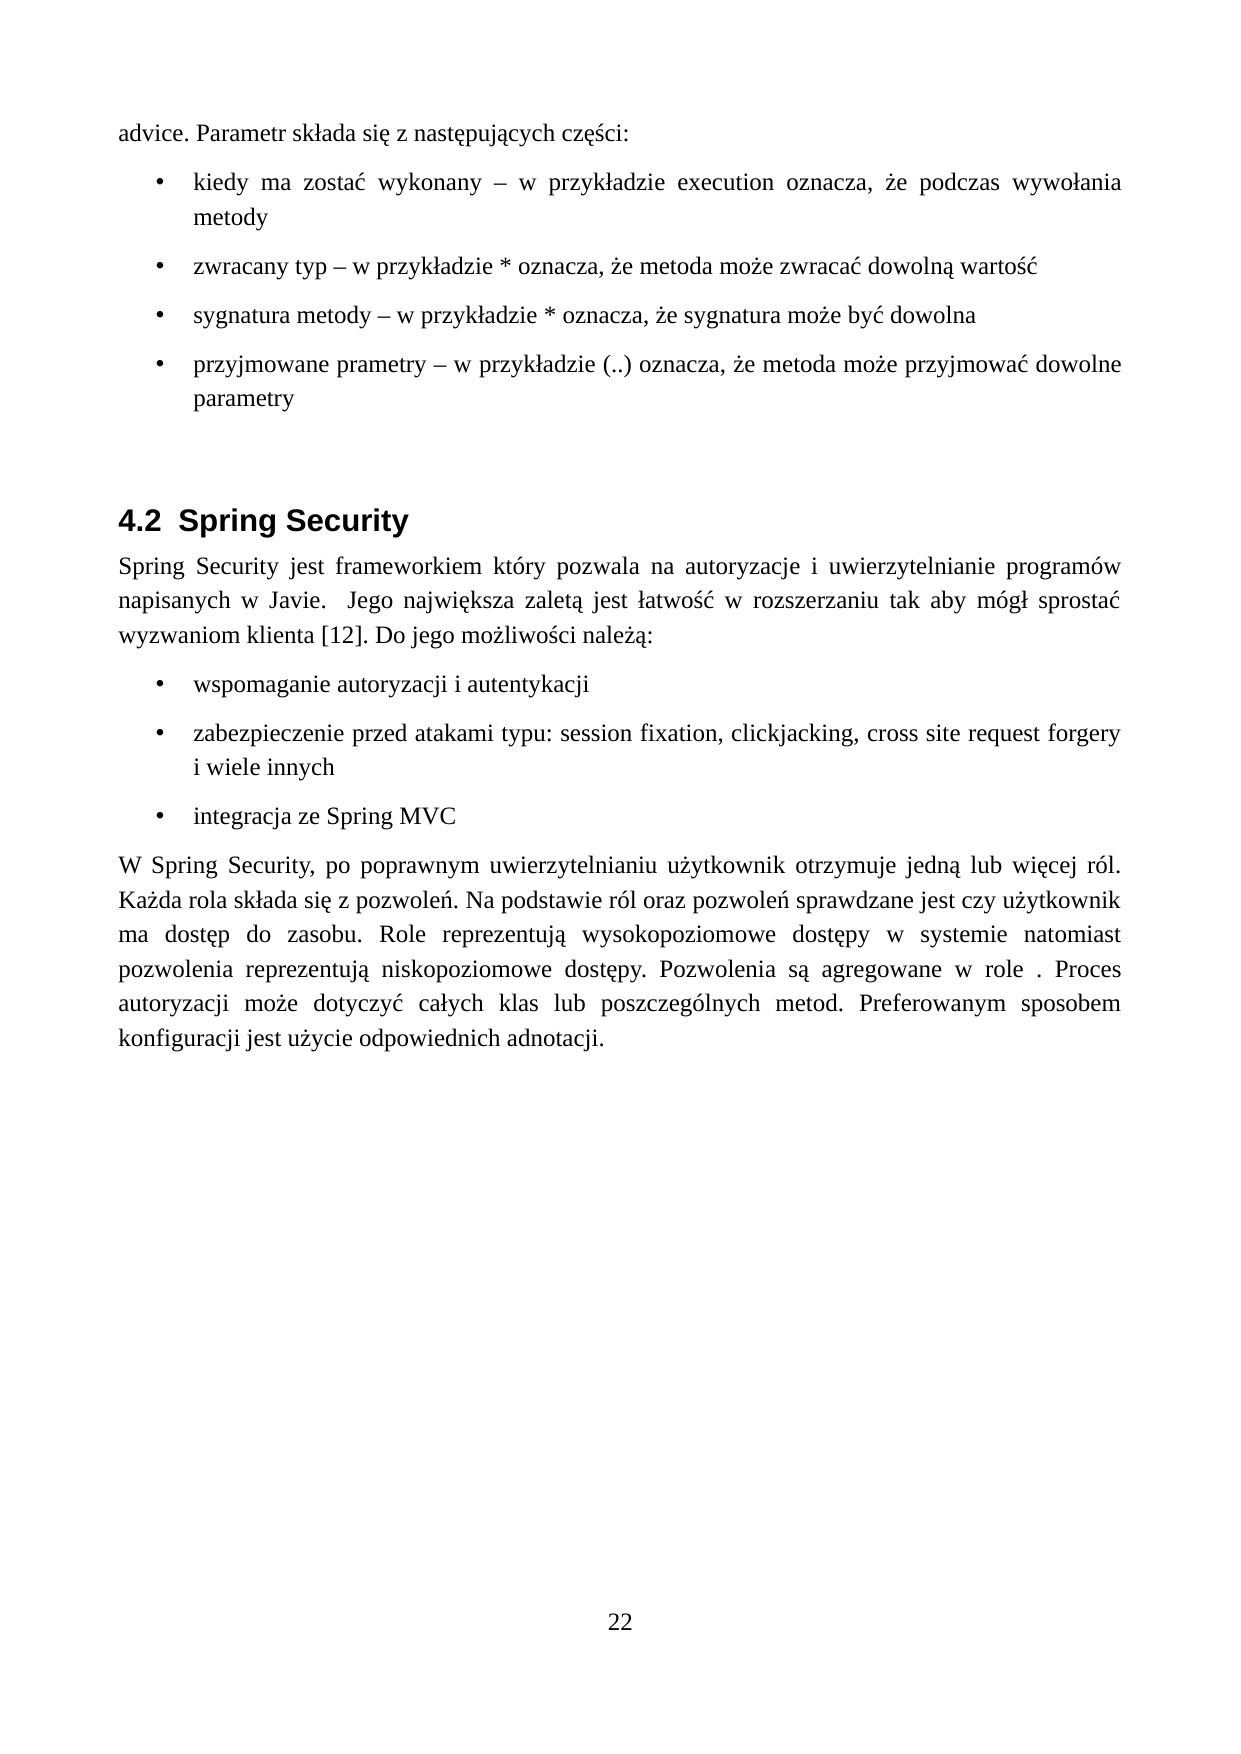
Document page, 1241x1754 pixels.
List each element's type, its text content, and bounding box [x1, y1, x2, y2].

text W Spring Security, po poprawnym uwierzytelnianiu użytkownik otrzymuje jedną lub więcej ról. Każda rola składa się z pozwoleń. Na podstawie ról oraz pozwoleń sprawdzane jest czy użytkownik ma dostęp do zasobu. Role reprezentują wysokopoziomowe dostępy w systemie natomiast pozwolenia reprezentują niskopoziomowe dostępy. Pozwolenia są agregowane w role . Proces autoryzacji może dotyczyć całych klas lub poszczególnych metod. Preferowanym sposobem konfiguracji jest użycie odpowiednich adnotacji. [118, 850, 1122, 1052]
list wspomaganie autoryzacji i autentykacji [156, 669, 1122, 697]
list zabezpieczenie przed atakami typu: session fixation, clickjacking, cross site request forgery i wiele innych [156, 718, 1122, 781]
subtitle Spring Security [118, 502, 1122, 538]
list sygnatura metody – w przykładzie * oznacza, że sygnatura może być dowolna [156, 300, 1122, 328]
list integracja ze Spring MVC [156, 801, 1122, 830]
list kiedy ma zostać wykonany – w przykładzie execution oznacza, że podczas wywołania metody [156, 167, 1122, 230]
text Spring Security jest frameworkiem który pozwala na autoryzacje i uwierzytelnianie programów napisanych w Javie. Jego największa zaletą jest łatwość w rozszerzaniu tak aby mógł sprostać wyzwaniom klienta [12]. Do jego możliwości należą: [118, 551, 1122, 648]
list zwracany typ – w przykładzie * oznacza, że metoda może zwracać dowolną wartość [156, 251, 1122, 279]
list przyjmowane prametry – w przykładzie (..) oznacza, że metoda może przyjmować dowolne parametry [156, 349, 1122, 412]
text advice. Parametr składa się z następujących części: [118, 118, 1122, 147]
